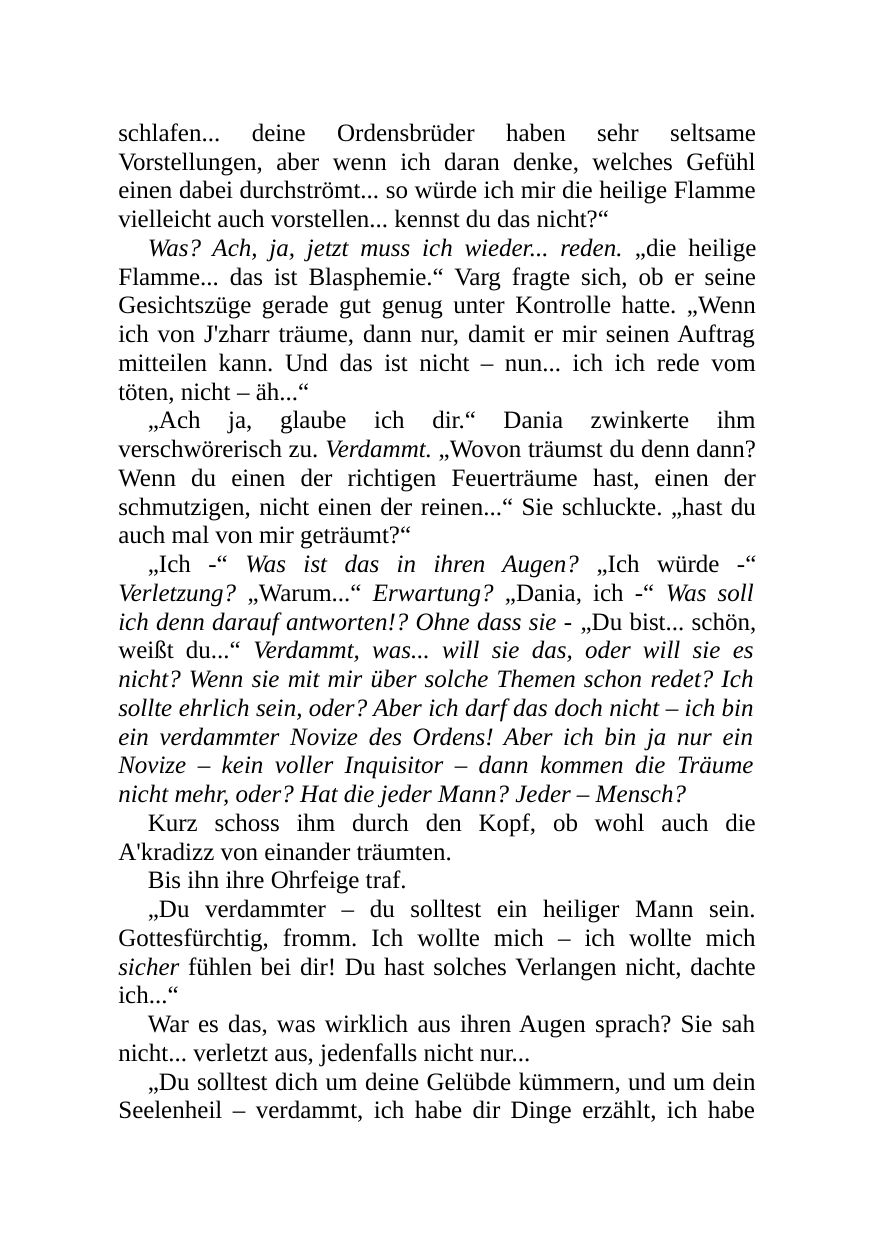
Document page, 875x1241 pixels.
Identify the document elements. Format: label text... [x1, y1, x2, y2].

text War es das, was wirklich aus ihren Augen sprach? Sie sah nicht... verletzt aus, jedenfalls nicht nur... [118, 1009, 756, 1067]
text „Ach ja, glaube ich dir.“ Dania zwinkerte ihm verschwörerisch zu. Verdammt. „Wovon träumst du denn dann? Wenn du einen der richtigen Feuerträume hast, einen der schmutzigen, nicht einen der reinen...“ Sie schluckte. „hast du auch mal von mir geträumt?“ [118, 406, 756, 549]
text Kurz schoss ihm durch den Kopf, ob wohl auch die A'kradizz von einander träumten. [118, 808, 756, 866]
text Was? Ach, ja, jetzt muss ich wieder... reden. „die heilige Flamme... das ist Blasphemie.“ Varg fragte sich, ob er seine Gesichtszüge gerade gut genug unter Kontrolle hatte. „Wenn ich von J'zharr träume, dann nur, damit er mir seinen Auftrag mitteilen kann. Und das ist nicht – nun... ich ich rede vom töten, nicht – äh...“ [118, 233, 756, 406]
text „Du solltest dich um deine Gelübde kümmern, und um dein Seelenheil – verdammt, ich habe dir Dinge erzählt, ich habe [118, 1067, 756, 1124]
text schlafen... deine Ordensbrüder haben sehr seltsame Vorstellungen, aber wenn ich daran denke, welches Gefühl einen dabei durchströmt... so würde ich mir die heilige Flamme vielleicht auch vorstellen... kennst du das nicht?“ [118, 118, 756, 233]
text „Du verdammter – du solltest ein heiliger Mann sein. Gottesfürchtig, fromm. Ich wollte mich – ich wollte mich sicher fühlen bei dir! Du hast solches Verlangen nicht, dachte ich...“ [118, 894, 756, 1009]
text „Ich -“ Was ist das in ihren Augen? „Ich würde -“ Verletzung? „Warum...“ Erwartung? „Dania, ich -“ Was soll ich denn darauf antworten!? Ohne dass sie - „Du bist... schön, weißt du...“ Verdammt, was... will sie das, oder will sie es nicht? Wenn sie mit mir über solche Themen schon redet? Ich sollte ehrlich sein, oder? Aber ich darf das doch nicht – ich bin ein verdammter Novize des Ordens! Aber ich bin ja nur ein Novize – kein voller Inquisitor – dann kommen die Träume nicht mehr, oder? Hat die jeder Mann? Jeder – Mensch? [118, 549, 756, 808]
text Bis ihn ihre Ohrfeige traf. [118, 866, 756, 894]
